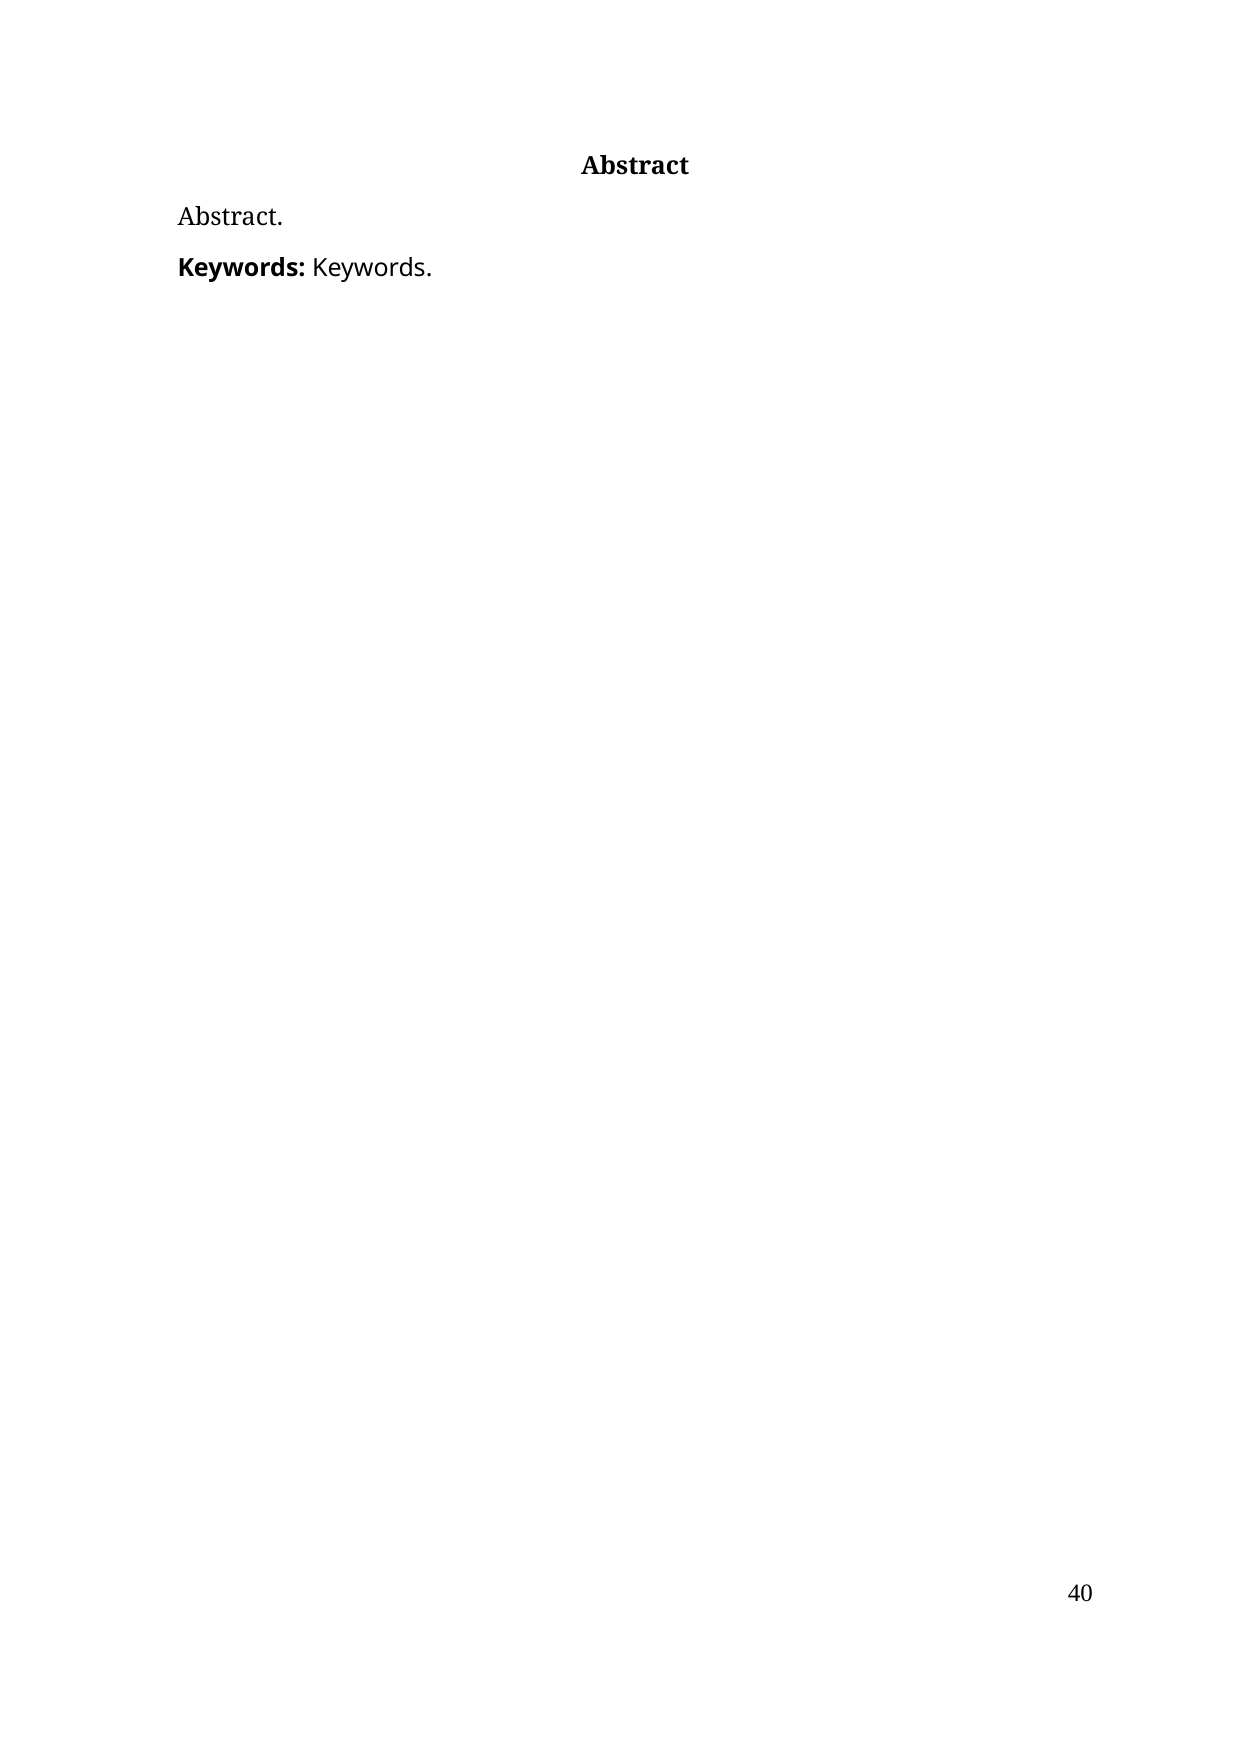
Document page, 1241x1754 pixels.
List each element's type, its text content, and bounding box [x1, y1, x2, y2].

text Keywords: Keywords. [177, 250, 1093, 284]
text Abstract. [177, 199, 1093, 233]
text Abstract [177, 148, 1093, 182]
